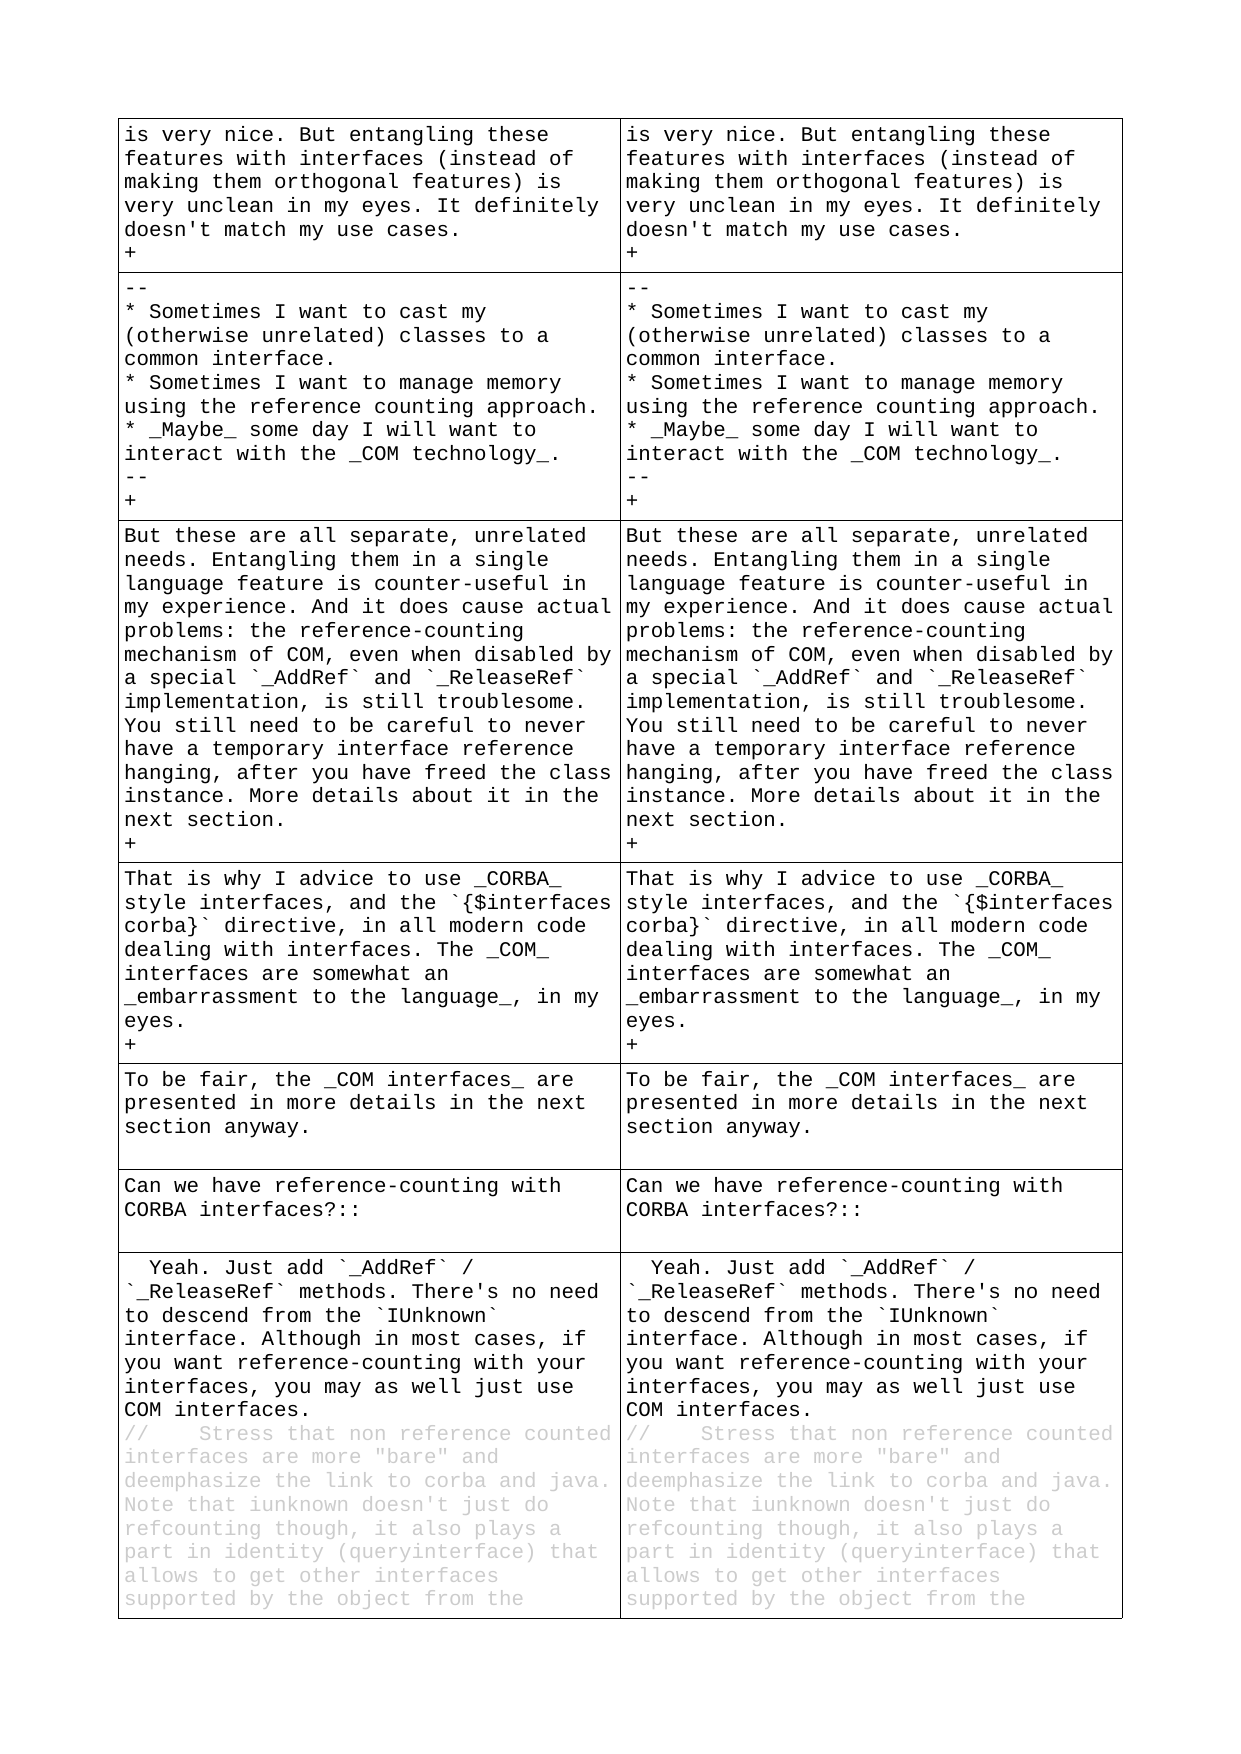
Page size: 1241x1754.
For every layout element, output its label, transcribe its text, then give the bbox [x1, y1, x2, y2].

table_cell -- * Sometimes I want to cast my (otherwise unrelated) classes to a common interface. * Sometimes I want to manage memory using the reference counting approach. * _Maybe_ some day I will want to interact with the _COM technology_. -- + [119, 273, 620, 519]
table_cell Can we have reference-counting with CORBA interfaces?:: [119, 1170, 620, 1252]
table_cell But these are all separate, unrelated needs. Entangling them in a single language feature is counter-useful in my experience. And it does cause actual problems: the reference-counting mechanism of COM, even when disabled by a special `_AddRef` and `_ReleaseRef` implementation, is still troublesome. You still need to be careful to never have a temporary interface reference hanging, after you have freed the class instance. More details about it in the next section. + [119, 521, 620, 862]
table_cell is very nice. But entangling these features with interfaces (instead of making them orthogonal features) is very unclean in my eyes. It definitely doesn't match my use cases. + [621, 119, 1122, 272]
table_cell -- * Sometimes I want to cast my (otherwise unrelated) classes to a common interface. * Sometimes I want to manage memory using the reference counting approach. * _Maybe_ some day I will want to interact with the _COM technology_. -- + [621, 273, 1122, 519]
table_cell That is why I advice to use _CORBA_ style interfaces, and the `{$interfaces corba}` directive, in all modern code dealing with interfaces. The _COM_ interfaces are somewhat an _embarrassment to the language_, in my eyes. + [119, 863, 620, 1063]
table_cell Yeah. Just add `_AddRef` / `_ReleaseRef` methods. There's no need to descend from the `IUnknown` interface. Although in most cases, if you want reference-counting with your interfaces, you may as well just use COM interfaces. // Stress that non reference counted interfaces are more "bare" and deemphasize the link to corba and java. Note that iunknown doesn't just do refcounting though, it also plays a part in identity (queryinterface) that allows to get other interfaces supported by the object from the [621, 1253, 1122, 1618]
table_cell Can we have reference-counting with CORBA interfaces?:: [621, 1170, 1122, 1252]
table_cell That is why I advice to use _CORBA_ style interfaces, and the `{$interfaces corba}` directive, in all modern code dealing with interfaces. The _COM_ interfaces are somewhat an _embarrassment to the language_, in my eyes. + [621, 863, 1122, 1063]
table_cell Yeah. Just add `_AddRef` / `_ReleaseRef` methods. There's no need to descend from the `IUnknown` interface. Although in most cases, if you want reference-counting with your interfaces, you may as well just use COM interfaces. // Stress that non reference counted interfaces are more "bare" and deemphasize the link to corba and java. Note that iunknown doesn't just do refcounting though, it also plays a part in identity (queryinterface) that allows to get other interfaces supported by the object from the [119, 1253, 620, 1618]
table_cell To be fair, the _COM interfaces_ are presented in more details in the next section anyway. [621, 1064, 1122, 1169]
table_cell But these are all separate, unrelated needs. Entangling them in a single language feature is counter-useful in my experience. And it does cause actual problems: the reference-counting mechanism of COM, even when disabled by a special `_AddRef` and `_ReleaseRef` implementation, is still troublesome. You still need to be careful to never have a temporary interface reference hanging, after you have freed the class instance. More details about it in the next section. + [621, 521, 1122, 862]
table_cell To be fair, the _COM interfaces_ are presented in more details in the next section anyway. [119, 1064, 620, 1169]
table_cell is very nice. But entangling these features with interfaces (instead of making them orthogonal features) is very unclean in my eyes. It definitely doesn't match my use cases. + [119, 119, 620, 272]
